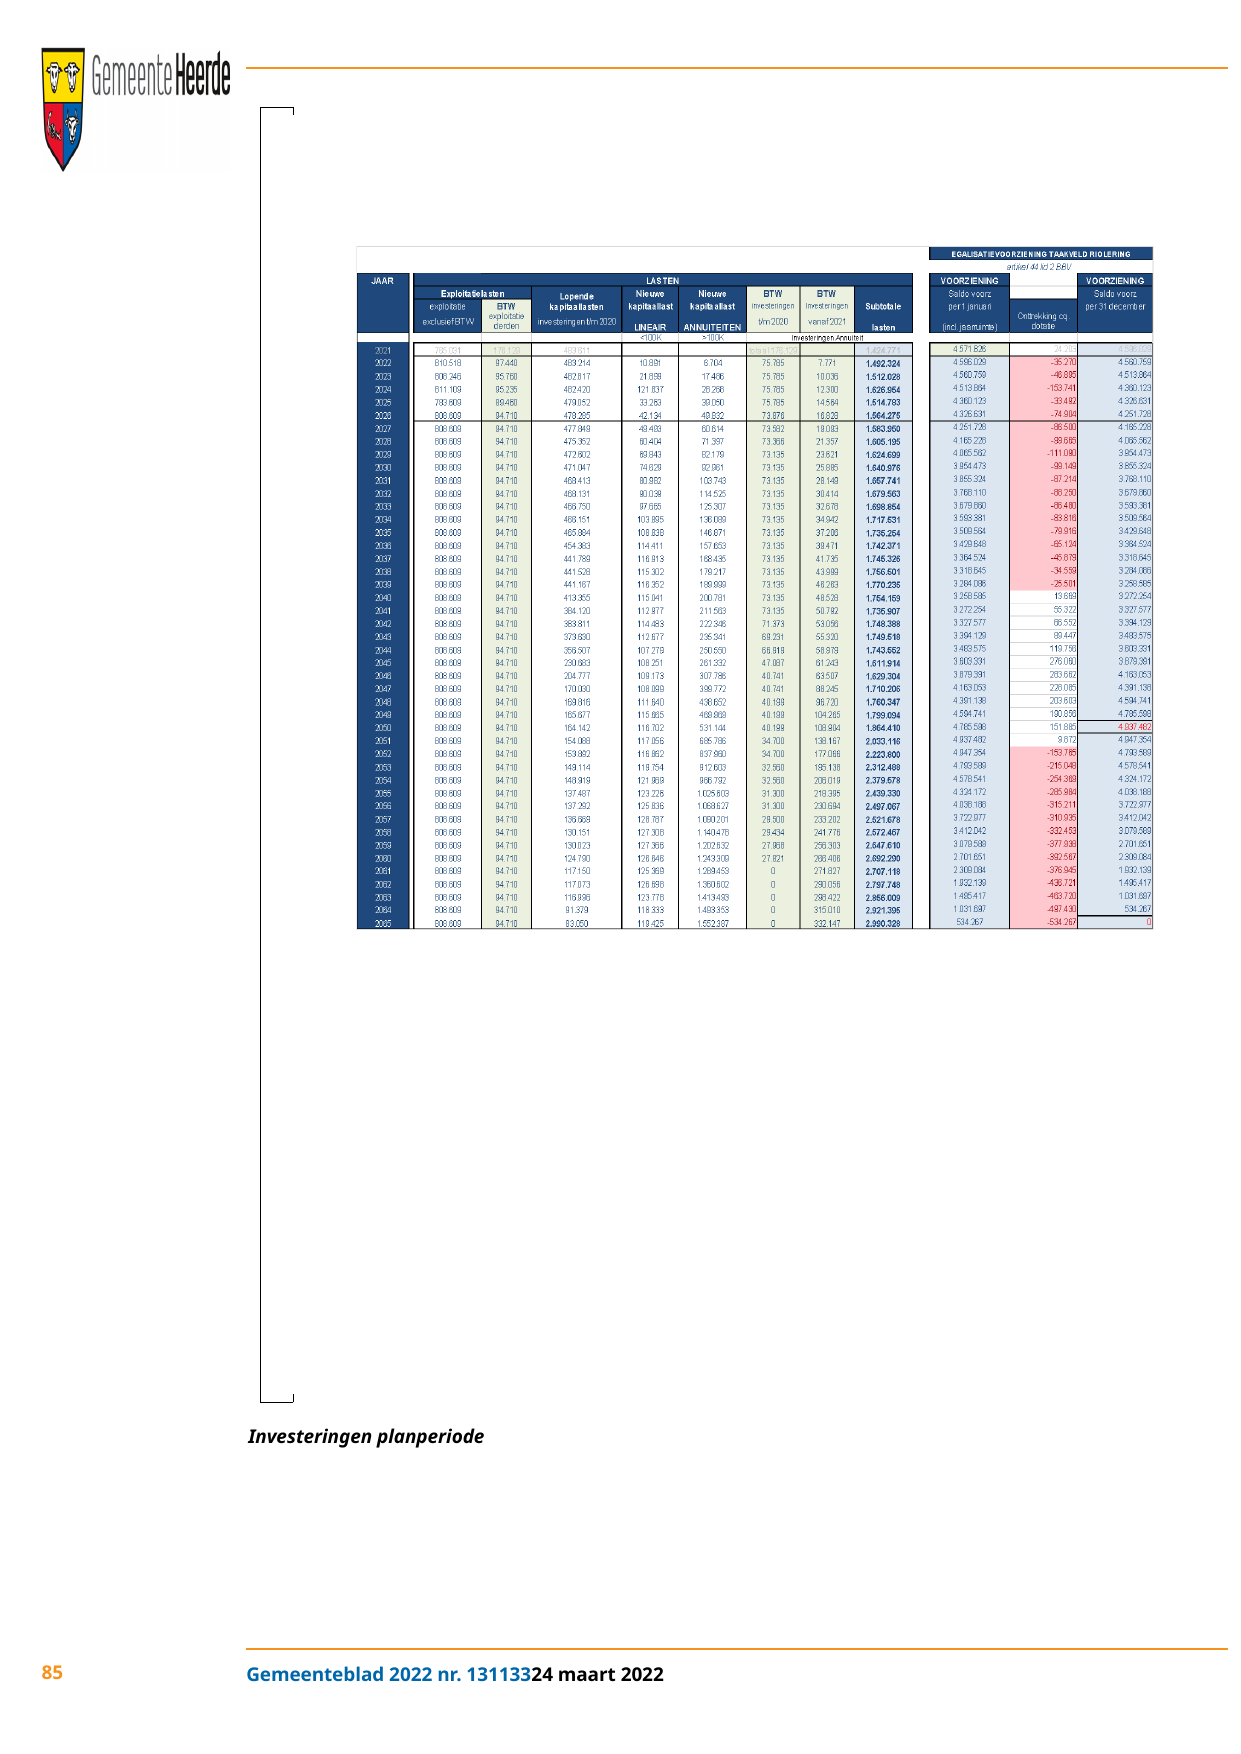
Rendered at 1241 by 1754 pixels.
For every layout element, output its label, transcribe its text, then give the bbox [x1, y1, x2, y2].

picture [268, 115, 1173, 1394]
text Investeringen planperiode [248, 1423, 1152, 1449]
picture [41, 47, 231, 172]
